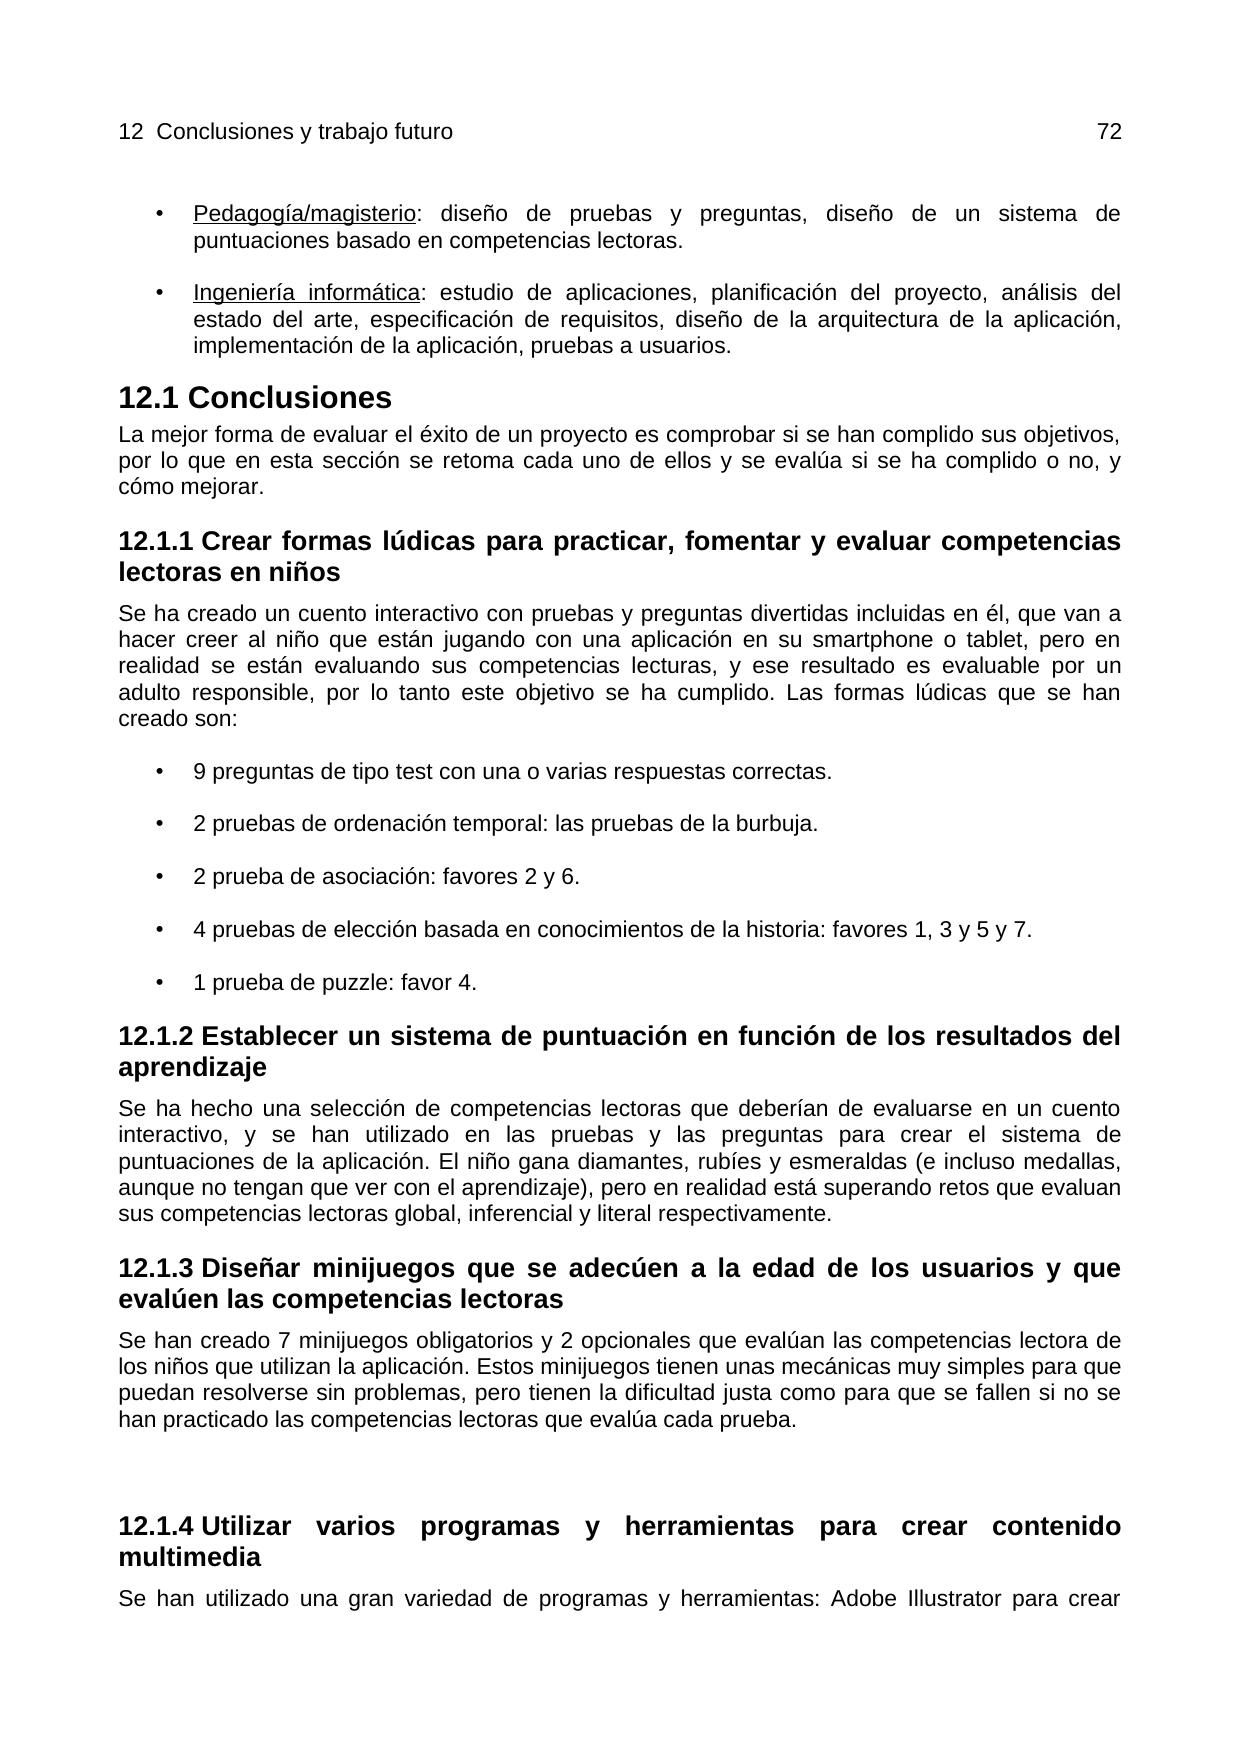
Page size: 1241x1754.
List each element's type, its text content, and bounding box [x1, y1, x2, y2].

list Ingeniería informática: estudio de aplicaciones, planificación del proyecto, análisis del estado del arte, especificación de requisitos, diseño de la arquitectura de la aplicación, implementación de la aplicación, pruebas a usuarios. [156, 279, 1122, 358]
subtitle Establecer un sistema de puntuación en función de los resultados del aprendizaje [118, 1020, 1122, 1082]
subtitle Utilizar varios programas y herramientas para crear contenido multimedia [118, 1510, 1122, 1572]
list 9 preguntas de tipo test con una o varias respuestas correctas. [156, 758, 1122, 784]
text Se han utilizado una gran variedad de programas y herramientas: Adobe Illustrator para crear [118, 1585, 1122, 1611]
subtitle Diseñar minijuegos que se adecúen a la edad de los usuarios y que evalúen las competencias lectoras [118, 1252, 1122, 1314]
text Se ha creado un cuento interactivo con pruebas y preguntas divertidas incluidas en él, que van a hacer creer al niño que están jugando con una aplicación en su smartphone o tablet, pero en realidad se están evaluando sus competencias lecturas, y ese resultado es evaluable por un adulto responsible, por lo tanto este objetivo se ha cumplido. Las formas lúdicas que se han creado son: [118, 599, 1122, 731]
list 1 prueba de puzzle: favor 4. [156, 968, 1122, 995]
subtitle Conclusiones [118, 379, 1122, 415]
text La mejor forma de evaluar el éxito de un proyecto es comprobar si se han complido sus objetivos, por lo que en esta sección se retoma cada uno de ellos y se evalúa si se ha complido o no, y cómo mejorar. [118, 421, 1122, 499]
text Se han creado 7 minijuegos obligatorios y 2 opcionales que evalúan las competencias lectora de los niños que utilizan la aplicación. Estos minijuegos tienen unas mecánicas muy simples para que puedan resolverse sin problemas, pero tienen la dificultad justa como para que se fallen si no se han practicado las competencias lectoras que evalúa cada prueba. [118, 1327, 1122, 1432]
list Pedagogía/magisterio: diseño de pruebas y preguntas, diseño de un sistema de puntuaciones basado en competencias lectoras. [156, 200, 1122, 253]
list 2 prueba de asociación: favores 2 y 6. [156, 863, 1122, 889]
list 2 pruebas de ordenación temporal: las pruebas de la burbuja. [156, 810, 1122, 837]
list 4 pruebas de elección basada en conocimientos de la historia: favores 1, 3 y 5 y 7. [156, 916, 1122, 942]
subtitle Crear formas lúdicas para practicar, fomentar y evaluar competencias lectoras en niños [118, 524, 1122, 587]
text Se ha hecho una selección de competencias lectoras que deberían de evaluarse en un cuento interactivo, y se han utilizado en las pruebas y las preguntas para crear el sistema de puntuaciones de la aplicación. El niño gana diamantes, rubíes y esmeraldas (e incluso medallas, aunque no tengan que ver con el aprendizaje), pero en realidad está superando retos que evaluan sus competencias lectoras global, inferencial y literal respectivamente. [118, 1095, 1122, 1227]
